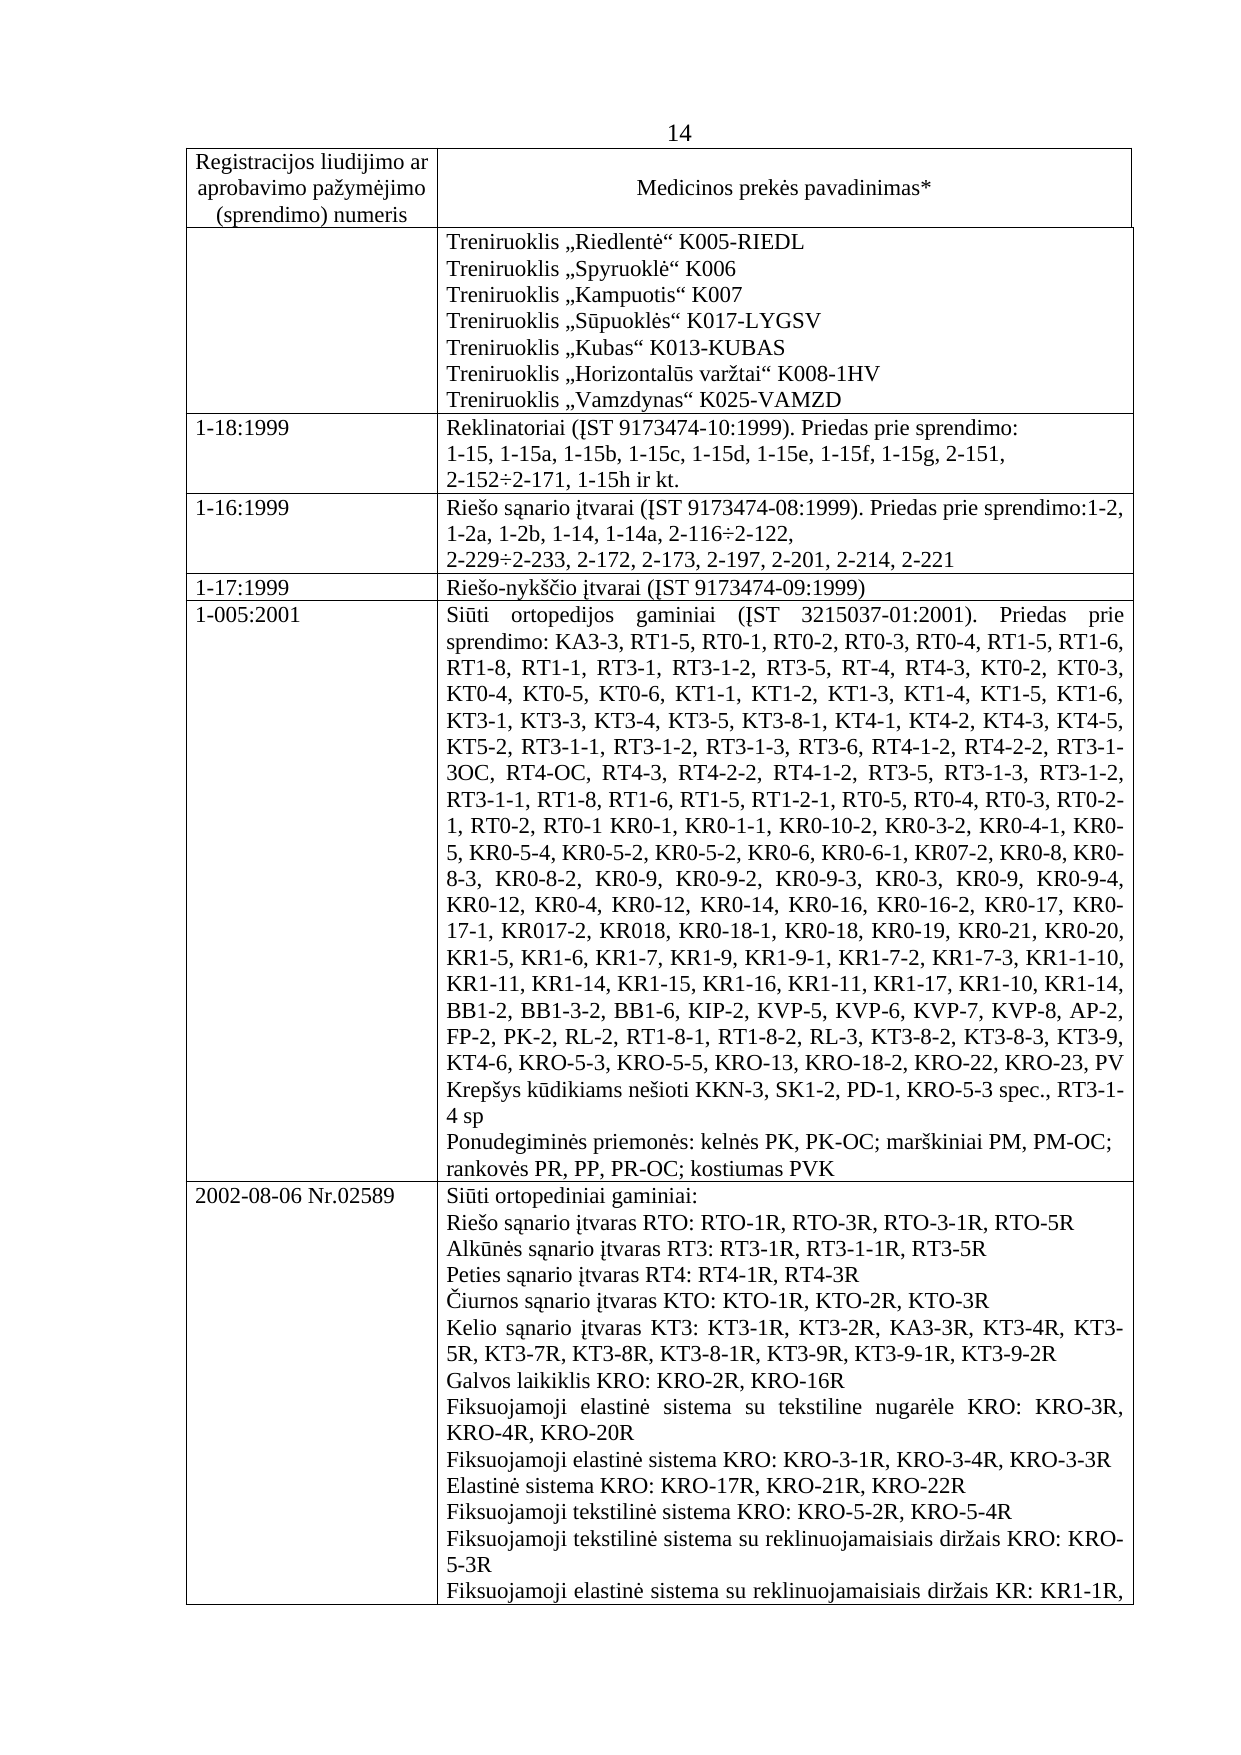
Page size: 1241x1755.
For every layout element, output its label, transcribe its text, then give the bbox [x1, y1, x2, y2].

table_cell Siūti ortopedijos gaminiai (ĮST 3215037-01:2001). Priedas prie sprendimo: KA3-3, RT1-5, RT0-1, RT0-2, RT0-3, RT0-4, RT1-5, RT1-6, RT1-8, RT1-1, RT3-1, RT3-1-2, RT3-5, RT-4, RT4-3, KT0-2, KT0-3, KT0-4, KT0-5, KT0-6, KT1-1, KT1-2, KT1-3, KT1-4, KT1-5, KT1-6, KT3-1, KT3-3, KT3-4, KT3-5, KT3-8-1, KT4-1, KT4-2, KT4-3, KT4-5, KT5-2, RT3-1-1, RT3-1-2, RT3-1-3, RT3-6, RT4-1-2, RT4-2-2, RT3-1-3OC, RT4-OC, RT4-3, RT4-2-2, RT4-1-2, RT3-5, RT3-1-3, RT3-1-2, RT3-1-1, RT1-8, RT1-6, RT1-5, RT1-2-1, RT0-5, RT0-4, RT0-3, RT0-2-1, RT0-2, RT0-1 KR0-1, KR0-1-1, KR0-10-2, KR0-3-2, KR0-4-1, KR0-5, KR0-5-4, KR0-5-2, KR0-5-2, KR0-6, KR0-6-1, KR07-2, KR0-8, KR0-8-3, KR0-8-2, KR0-9, KR0-9-2, KR0-9-3, KR0-3, KR0-9, KR0-9-4, KR0-12, KR0-4, KR0-12, KR0-14, KR0-16, KR0-16-2, KR0-17, KR0-17-1, KR017-2, KR018, KR0-18-1, KR0-18, KR0-19, KR0-21, KR0-20, KR1-5, KR1-6, KR1-7, KR1-9, KR1-9-1, KR1-7-2, KR1-7-3, KR1-1-10, KR1-11, KR1-14, KR1-15, KR1-16, KR1-11, KR1-17, KR1-10, KR1-14, BB1-2, BB1-3-2, BB1-6, KIP-2, KVP-5, KVP-6, KVP-7, KVP-8, AP-2, FP-2, PK-2, RL-2, RT1-8-1, RT1-8-2, RL-3, KT3-8-2, KT3-8-3, KT3-9, KT4-6, KRO-5-3, KRO-5-5, KRO-13, KRO-18-2, KRO-22, KRO-23, PV Krepšys kūdikiams nešioti KKN-3, SK1-2, PD-1, KRO-5-3 spec., RT3-1-4 sp Ponudegiminės priemonės: kelnės PK, PK-OC; marškiniai PM, PM-OC; rankovės PR, PP, PR-OC; kostiumas PVK [438, 601, 1133, 1181]
table_cell [187, 228, 437, 413]
table_cell Riešo sąnario įtvarai (ĮST 9173474-08:1999). Priedas prie sprendimo:1-2, 1-2a, 1-2b, 1-14, 1-14a, 2-116÷2-122, 2-229÷2-233, 2-172, 2-173, 2-197, 2-201, 2-214, 2-221 [438, 494, 1133, 573]
table_cell 1-17:1999 [187, 574, 437, 600]
table_cell Siūti ortopediniai gaminiai: Riešo sąnario įtvaras RTO: RTO-1R, RTO-3R, RTO-3-1R, RTO-5R Alkūnės sąnario įtvaras RT3: RT3-1R, RT3-1-1R, RT3-5R Peties sąnario įtvaras RT4: RT4-1R, RT4-3R Čiurnos sąnario įtvaras KTO: KTO-1R, KTO-2R, KTO-3R Kelio sąnario įtvaras KT3: KT3-1R, KT3-2R, KA3-3R, KT3-4R, KT3-5R, KT3-7R, KT3-8R, KT3-8-1R, KT3-9R, KT3-9-1R, KT3-9-2R Galvos laikiklis KRO: KRO-2R, KRO-16R Fiksuojamoji elastinė sistema su tekstiline nugarėle KRO: KRO-3R, KRO-4R, KRO-20R Fiksuojamoji elastinė sistema KRO: KRO-3-1R, KRO-3-4R, KRO-3-3R Elastinė sistema KRO: KRO-17R, KRO-21R, KRO-22R Fiksuojamoji tekstilinė sistema KRO: KRO-5-2R, KRO-5-4R Fiksuojamoji tekstilinė sistema su reklinuojamaisiais diržais KRO: KRO-5-3R Fiksuojamoji elastinė sistema su reklinuojamaisiais diržais KR: KR1-1R, [438, 1182, 1133, 1604]
table_cell Reklinatoriai (ĮST 9173474-10:1999). Priedas prie sprendimo: 1-15, 1-15a, 1-15b, 1-15c, 1-15d, 1-15e, 1-15f, 1-15g, 2-151, 2-152÷2-171, 1-15h ir kt. [438, 414, 1133, 493]
table_header Registracijos liudijimo ar aprobavimo pažymėjimo (sprendimo) numeris [187, 149, 437, 227]
table_header Medicinos prekės pavadinimas* [438, 149, 1131, 227]
table_cell 1-005:2001 [187, 601, 437, 1181]
table_cell 2002-08-06 Nr.02589 [187, 1182, 437, 1604]
table_cell Riešo-nykščio įtvarai (ĮST 9173474-09:1999) [438, 574, 1133, 600]
table_cell 1-16:1999 [187, 494, 437, 573]
table_cell Treniruoklis „Riedlentė“ K005-RIEDL Treniruoklis „Spyruoklė“ K006 Treniruoklis „Kampuotis“ K007 Treniruoklis „Sūpuoklės“ K017-LYGSV Treniruoklis „Kubas“ K013-KUBAS Treniruoklis „Horizontalūs varžtai“ K008-1HV Treniruoklis „Vamzdynas“ K025-VAMZD [438, 228, 1133, 413]
table_cell 1-18:1999 [187, 414, 437, 493]
